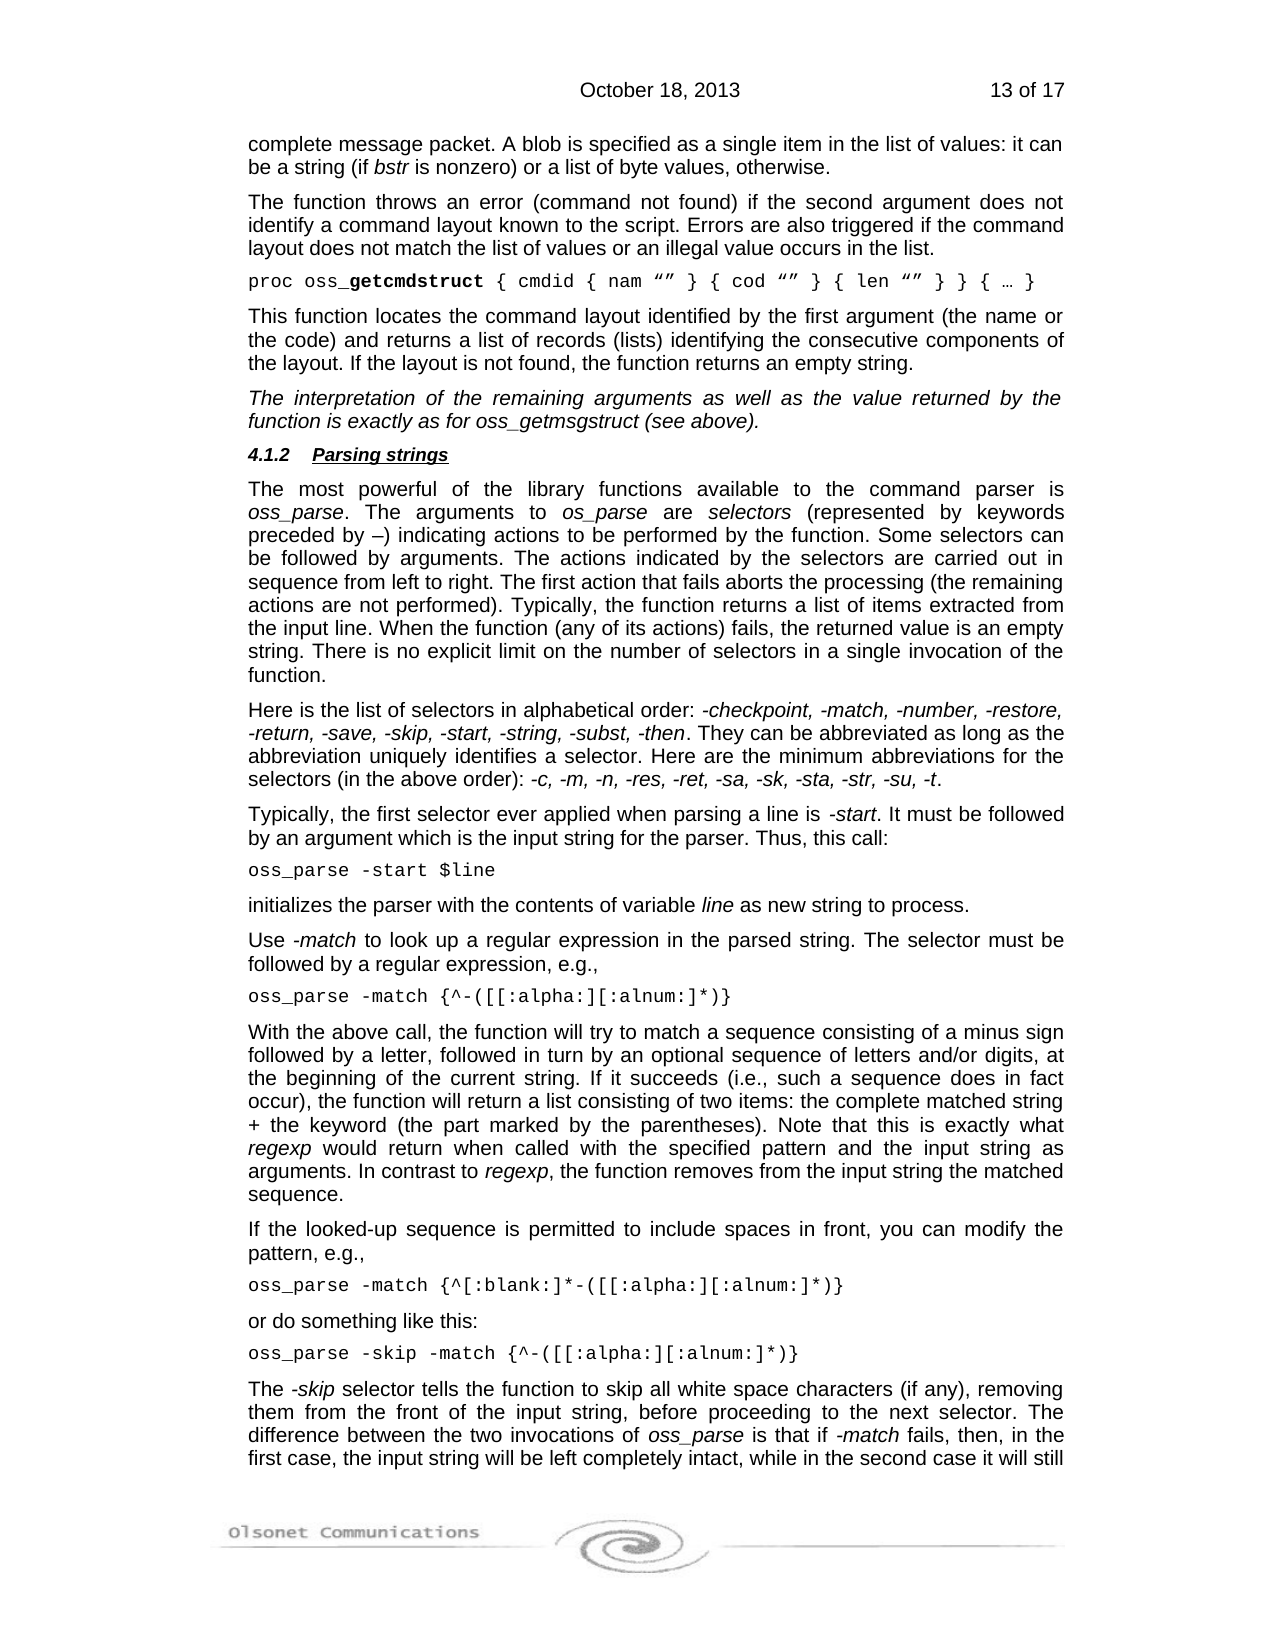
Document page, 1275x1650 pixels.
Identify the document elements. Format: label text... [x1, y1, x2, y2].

text oss_parse -match {^[:blank:]*-([[:alpha:][:alnum:]*)} [248, 1276, 1065, 1297]
text oss_parse -skip -match {^-([[:alpha:][:alnum:]*)} [248, 1344, 1065, 1365]
subtitle Parsing strings [248, 444, 1065, 466]
text oss_parse -match {^-([[:alpha:][:alnum:]*)} [248, 987, 1065, 1008]
text This function locates the command layout identified by the first argument (the name or the code) and returns a list of records (lists) identifying the consecutive components of the layout. If the layout is not found, the function returns an empty string. [248, 305, 1065, 374]
text oss_parse -start $line [248, 861, 1065, 882]
text The function throws an error (command not found) if the second argument does not identify a command layout known to the script. Errors are also triggered if the command layout does not match the list of values or an illegal value occurs in the list. [248, 190, 1065, 260]
text Use -match to look up a regular expression in the parsed string. The selector must be followed by a regular expression, e.g., [248, 929, 1065, 976]
text The -skip selector tells the function to skip all white space characters (if any), removing them from the front of the input string, before proceeding to the next selector. The difference between the two invocations of oss_parse is that if -match fails, then, in the first case, the input string will be left completely intact, while in the second case it will still [248, 1377, 1065, 1470]
text The interpretation of the remaining arguments as well as the value returned by the function is exactly as for oss_getmsgstruct (see above). [248, 386, 1065, 433]
text Here is the list of selectors in alphabetical order: -checkpoint, -match, -number, -restore, -return, -save, -skip, -start, -string, -subst, -then. They can be abbreviated as long as the abbreviation uniquely identifies a selector. Here are the minimum abbreviations for the selectors (in the above order): -c, -m, -n, -res, -ret, -sa, -sk, -sta, -str, -su, -t. [248, 698, 1065, 791]
text proc oss_getcmdstruct { cmdid { nam “” } { cod “” } { len “” } } { … } [248, 272, 1065, 293]
picture [210, 1504, 1065, 1596]
text initializes the parser with the contents of variable line as new string to process. [248, 894, 1065, 917]
text complete message packet. A blob is specified as a single item in the list of values: it can be a string (if bstr is nonzero) or a list of byte values, otherwise. [248, 132, 1065, 179]
text Typically, the first selector ever applied when parsing a line is -start. It must be followed by an argument which is the input string for the parser. Thus, this call: [248, 803, 1065, 849]
text With the above call, the function will try to match a sequence consisting of a minus sign followed by a letter, followed in turn by an optional sequence of letters and/or digits, at the beginning of the current string. If it succeeds (i.e., such a sequence does in fact occur), the function will return a list consisting of two items: the complete matched string + the keyword (the part marked by the parentheses). Note that this is exactly what regexp would return when called with the specified pattern and the input string as arguments. In contrast to regexp, the function removes from the input string the matched sequence. [248, 1020, 1065, 1206]
text If the looked-up sequence is permitted to include spaces in front, you can modify the pattern, e.g., [248, 1218, 1065, 1264]
text or do something like this: [248, 1309, 1065, 1332]
text The most powerful of the library functions available to the command parser is oss_parse. The arguments to os_parse are selectors (represented by keywords preceded by –) indicating actions to be performed by the function. Some selectors can be followed by arguments. The actions indicated by the selectors are carried out in sequence from left to right. The first action that fails aborts the processing (the remaining actions are not performed). Typically, the function returns a list of items extracted from the input line. When the function (any of its actions) fails, the returned value is an empty string. There is no explicit limit on the number of selectors in a single invocation of the function. [248, 477, 1065, 686]
